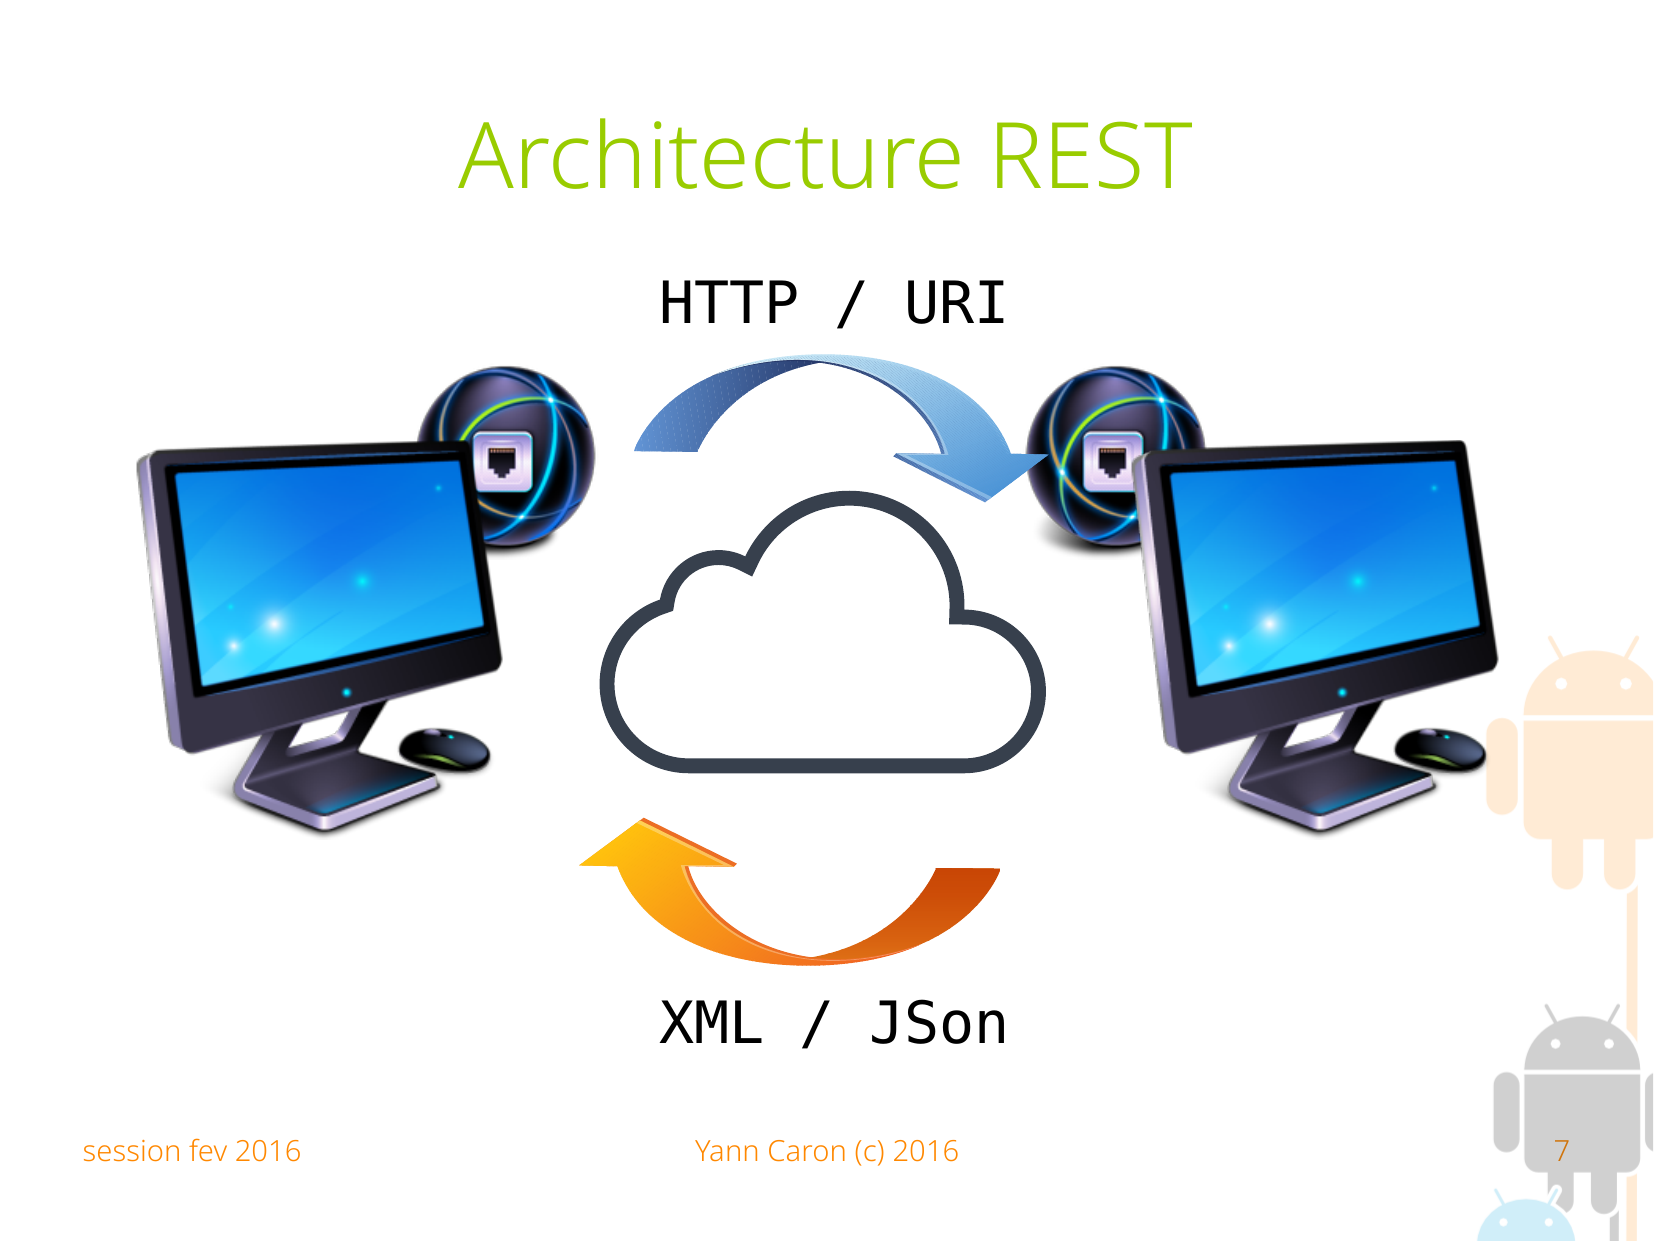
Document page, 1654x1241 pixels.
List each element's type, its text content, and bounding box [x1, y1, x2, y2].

picture [120, 345, 1654, 1241]
title Architecture REST [82, 49, 1571, 257]
text_box XML / JSon [645, 982, 1025, 1066]
text_box HTTP / URI [645, 262, 1025, 346]
